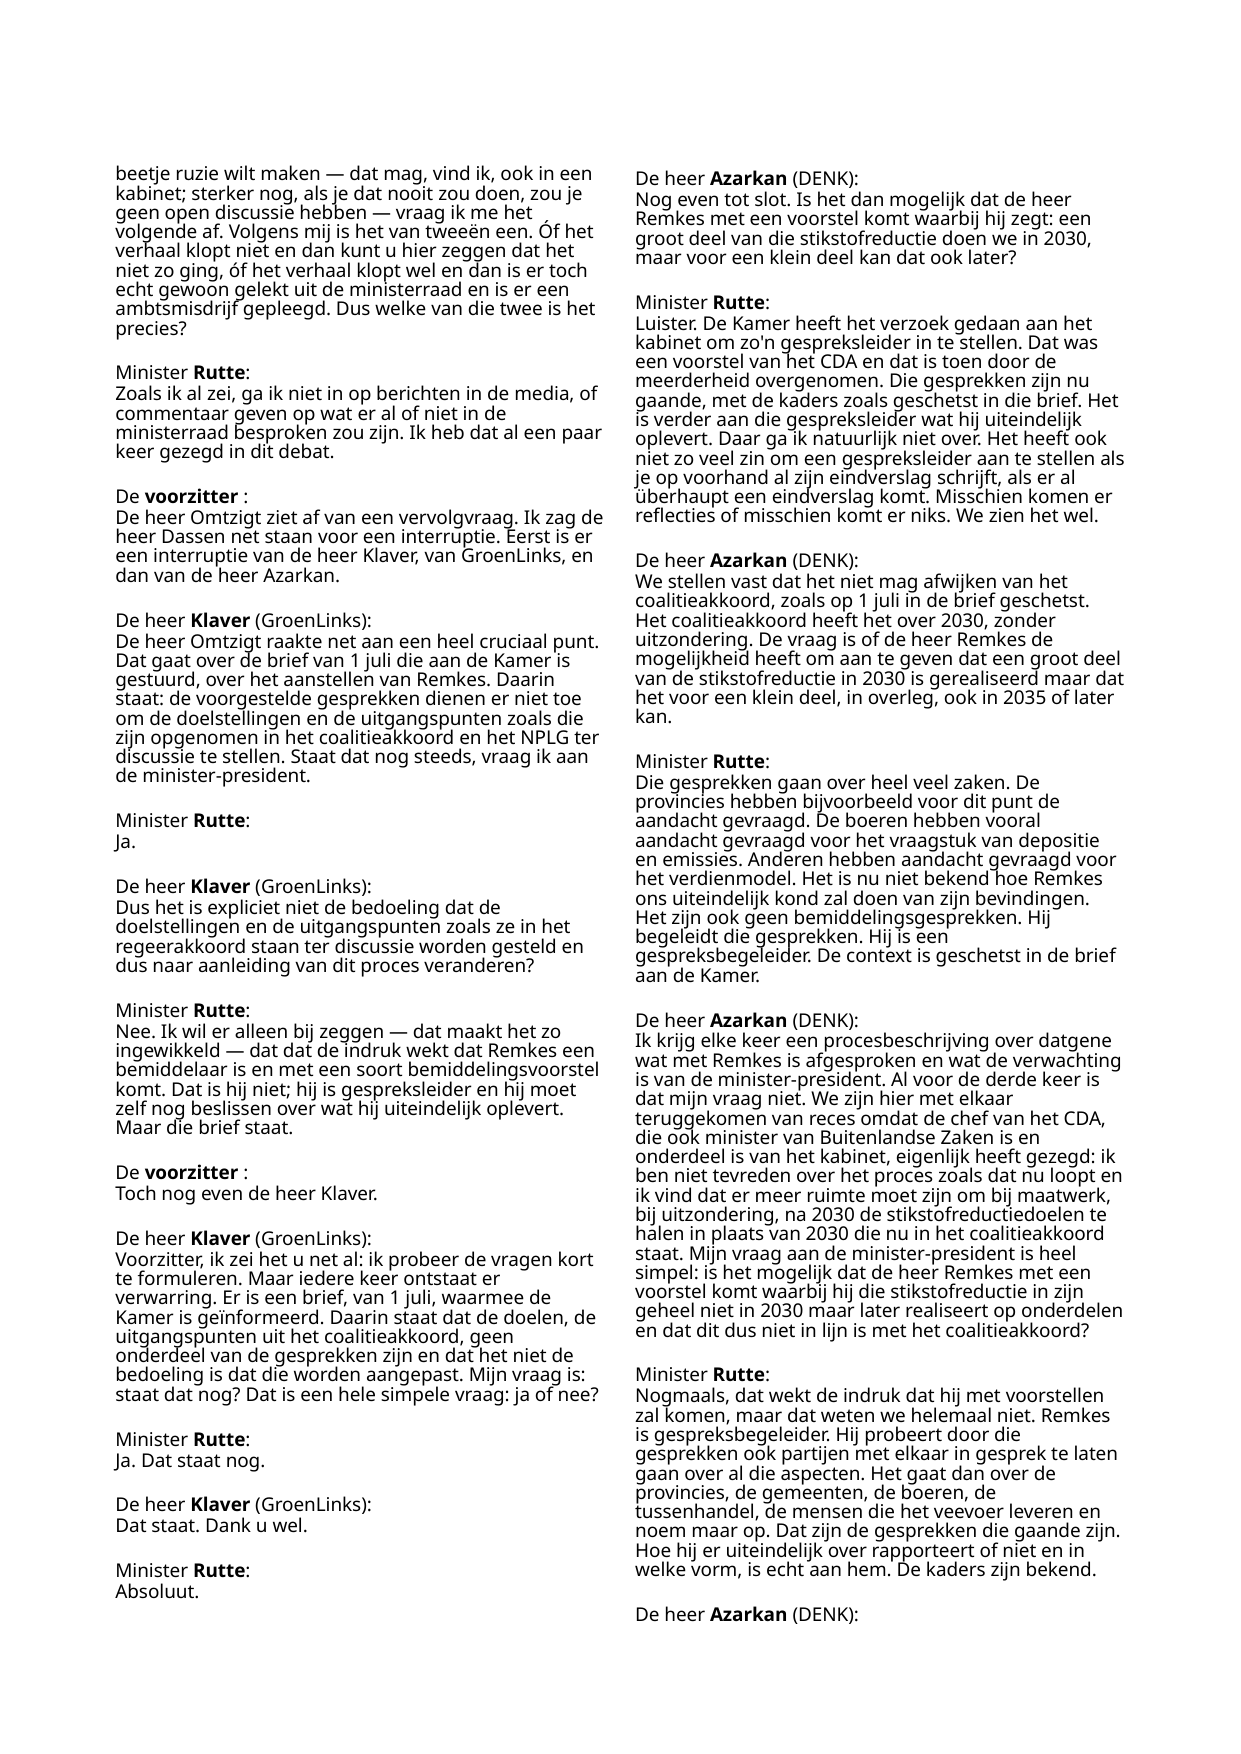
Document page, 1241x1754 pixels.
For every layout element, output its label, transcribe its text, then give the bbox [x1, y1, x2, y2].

text We stellen vast dat het niet mag afwijken van het coalitieakkoord, zoals op 1 juli in de brief geschetst. Het coalitieakkoord heeft het over 2030, zonder uitzondering. De vraag is of de heer Remkes de mogelijkheid heeft om aan te geven dat een groot deel van de stikstofreductie in 2030 is gerealiseerd maar dat het voor een klein deel, in overleg, ook in 2035 of later kan. [635, 573, 1125, 727]
text De heer Azarkan (DENK): [635, 1007, 1125, 1032]
text Luister. De Kamer heeft het verzoek gedaan aan het kabinet om zo'n gespreksleider in te stellen. Dat was een voorstel van het CDA en dat is toen door de meerderheid overgenomen. Die gesprekken zijn nu gaande, met de kaders zoals geschetst in die brief. Het is verder aan die gespreksleider wat hij uiteindelijk oplevert. Daar ga ik natuurlijk niet over. Het heeft ook niet zo veel zin om een gespreksleider aan te stellen als je op voorhand al zijn eindverslag schrijft, als er al überhaupt een eindverslag komt. Misschien komen er reflecties of misschien komt er niks. We zien het wel. [635, 315, 1125, 527]
text Voorzitter, ik zei het u net al: ik probeer de vragen kort te formuleren. Maar iedere keer ontstaat er verwarring. Er is een brief, van 1 juli, waarmee de Kamer is geïnformeerd. Daarin staat dat de doelen, de uitgangspunten uit het coalitieakkoord, geen onderdeel van de gesprekken zijn en dat het niet de bedoeling is dat die worden aangepast. Mijn vraag is: staat dat nog? Dat is een hele simpele vraag: ja of nee? [115, 1251, 605, 1405]
text De heer Azarkan (DENK): [635, 547, 1125, 573]
text Minister Rutte: [635, 748, 1125, 774]
text Dat staat. Dank u wel. [115, 1517, 605, 1537]
text Absoluut. [115, 1583, 605, 1602]
text De heer Azarkan (DENK): [635, 1601, 1125, 1627]
text Minister Rutte: [635, 289, 1125, 315]
text De voorzitter : [115, 483, 605, 509]
text Minister Rutte: [115, 808, 605, 833]
text Minister Rutte: [635, 1362, 1125, 1387]
text Ik krijg elke keer een procesbeschrijving over datgene wat met Remkes is afgesproken en wat de verwachting is van de minister-president. Al voor de derde keer is dat mijn vraag niet. We zijn hier met elkaar teruggekomen van reces omdat de chef van het CDA, die ook minister van Buitenlandse Zaken is en onderdeel is van het kabinet, eigenlijk heeft gezegd: ik ben niet tevreden over het proces zoals dat nu loopt en ik vind dat er meer ruimte moet zijn om bij maatwerk, bij uitzondering, na 2030 de stikstofreductiedoelen te halen in plaats van 2030 die nu in het coalitieakkoord staat. Mijn vraag aan de minister-president is heel simpel: is het mogelijk dat de heer Remkes met een voorstel komt waarbij hij die stikstofreductie in zijn geheel niet in 2030 maar later realiseert op onderdelen en dat dit dus niet in lijn is met het coalitieakkoord? [635, 1032, 1125, 1341]
text Zoals ik al zei, ga ik niet in op berichten in de media, of commentaar geven op wat er al of niet in de ministerraad besproken zou zijn. Ik heb dat al een paar keer gezegd in dit debat. [115, 385, 605, 462]
text Nee. Ik wil er alleen bij zeggen — dat maakt het zo ingewikkeld — dat dat de indruk wekt dat Remkes een bemiddelaar is en met een soort bemiddelingsvoorstel komt. Dat is hij niet; hij is gespreksleider en hij moet zelf nog beslissen over wat hij uiteindelijk oplevert. Maar die brief staat. [115, 1023, 605, 1138]
text Nogmaals, dat wekt de indruk dat hij met voorstellen zal komen, maar dat weten we helemaal niet. Remkes is gespreksbegeleider. Hij probeert door die gesprekken ook partijen met elkaar in gesprek te laten gaan over al die aspecten. Het gaat dan over de provincies, de gemeenten, de boeren, de tussenhandel, de mensen die het veevoer leveren en noem maar op. Dat zijn de gesprekken die gaande zijn. Hoe hij er uiteindelijk over rapporteert of niet en in welke vorm, is echt aan hem. De kaders zijn bekend. [635, 1387, 1125, 1580]
text De heer Klaver (GroenLinks): [115, 607, 605, 633]
text Die gesprekken gaan over heel veel zaken. De provincies hebben bijvoorbeeld voor dit punt de aandacht gevraagd. De boeren hebben vooral aandacht gevraagd voor het vraagstuk van depositie en emissies. Anderen hebben aandacht gevraagd voor het verdienmodel. Het is nu niet bekend hoe Remkes ons uiteindelijk kond zal doen van zijn bevindingen. Het zijn ook geen bemiddelingsgesprekken. Hij begeleidt die gesprekken. Hij is een gespreksbegeleider. De context is geschetst in de brief aan de Kamer. [635, 774, 1125, 986]
text De heer Klaver (GroenLinks): [115, 873, 605, 899]
text Toch nog even de heer Klaver. [115, 1185, 605, 1204]
text beetje ruzie wilt maken — dat mag, vind ik, ook in een kabinet; sterker nog, als je dat nooit zou doen, zou je geen open discussie hebben — vraag ik me het volgende af. Volgens mij is het van tweeën een. Óf het verhaal klopt niet en dan kunt u hier zeggen dat het niet zo ging, óf het verhaal klopt wel en dan is er toch echt gewoon gelekt uit de ministerraad en is er een ambtsmisdrijf gepleegd. Dus welke van die twee is het precies? [115, 165, 605, 339]
text De heer Klaver (GroenLinks): [115, 1225, 605, 1251]
text De heer Omtzigt ziet af van een vervolgvraag. Ik zag de heer Dassen net staan voor een interruptie. Eerst is er een interruptie van de heer Klaver, van GroenLinks, en dan van de heer Azarkan. [115, 509, 605, 586]
text Minister Rutte: [115, 997, 605, 1023]
text Minister Rutte: [115, 1557, 605, 1583]
text De heer Klaver (GroenLinks): [115, 1492, 605, 1517]
text Ja. [115, 833, 605, 853]
text Minister Rutte: [115, 359, 605, 385]
text Dus het is expliciet niet de bedoeling dat de doelstellingen en de uitgangspunten zoals ze in het regeerakkoord staan ter discussie worden gesteld en dus naar aanleiding van dit proces veranderen? [115, 899, 605, 976]
text De heer Omtzigt raakte net aan een heel cruciaal punt. Dat gaat over de brief van 1 juli die aan de Kamer is gestuurd, over het aanstellen van Remkes. Daarin staat: de voorgestelde gesprekken dienen er niet toe om de doelstellingen en de uitgangspunten zoals die zijn opgenomen in het coalitieakkoord en het NPLG ter discussie te stellen. Staat dat nog steeds, vraag ik aan de minister-president. [115, 633, 605, 787]
text Ja. Dat staat nog. [115, 1452, 605, 1471]
text Nog even tot slot. Is het dan mogelijk dat de heer Remkes met een voorstel komt waarbij hij zegt: een groot deel van die stikstofreductie doen we in 2030, maar voor een klein deel kan dat ook later? [635, 191, 1125, 268]
text De voorzitter : [115, 1159, 605, 1185]
text Minister Rutte: [115, 1426, 605, 1452]
text De heer Azarkan (DENK): [635, 165, 1125, 191]
